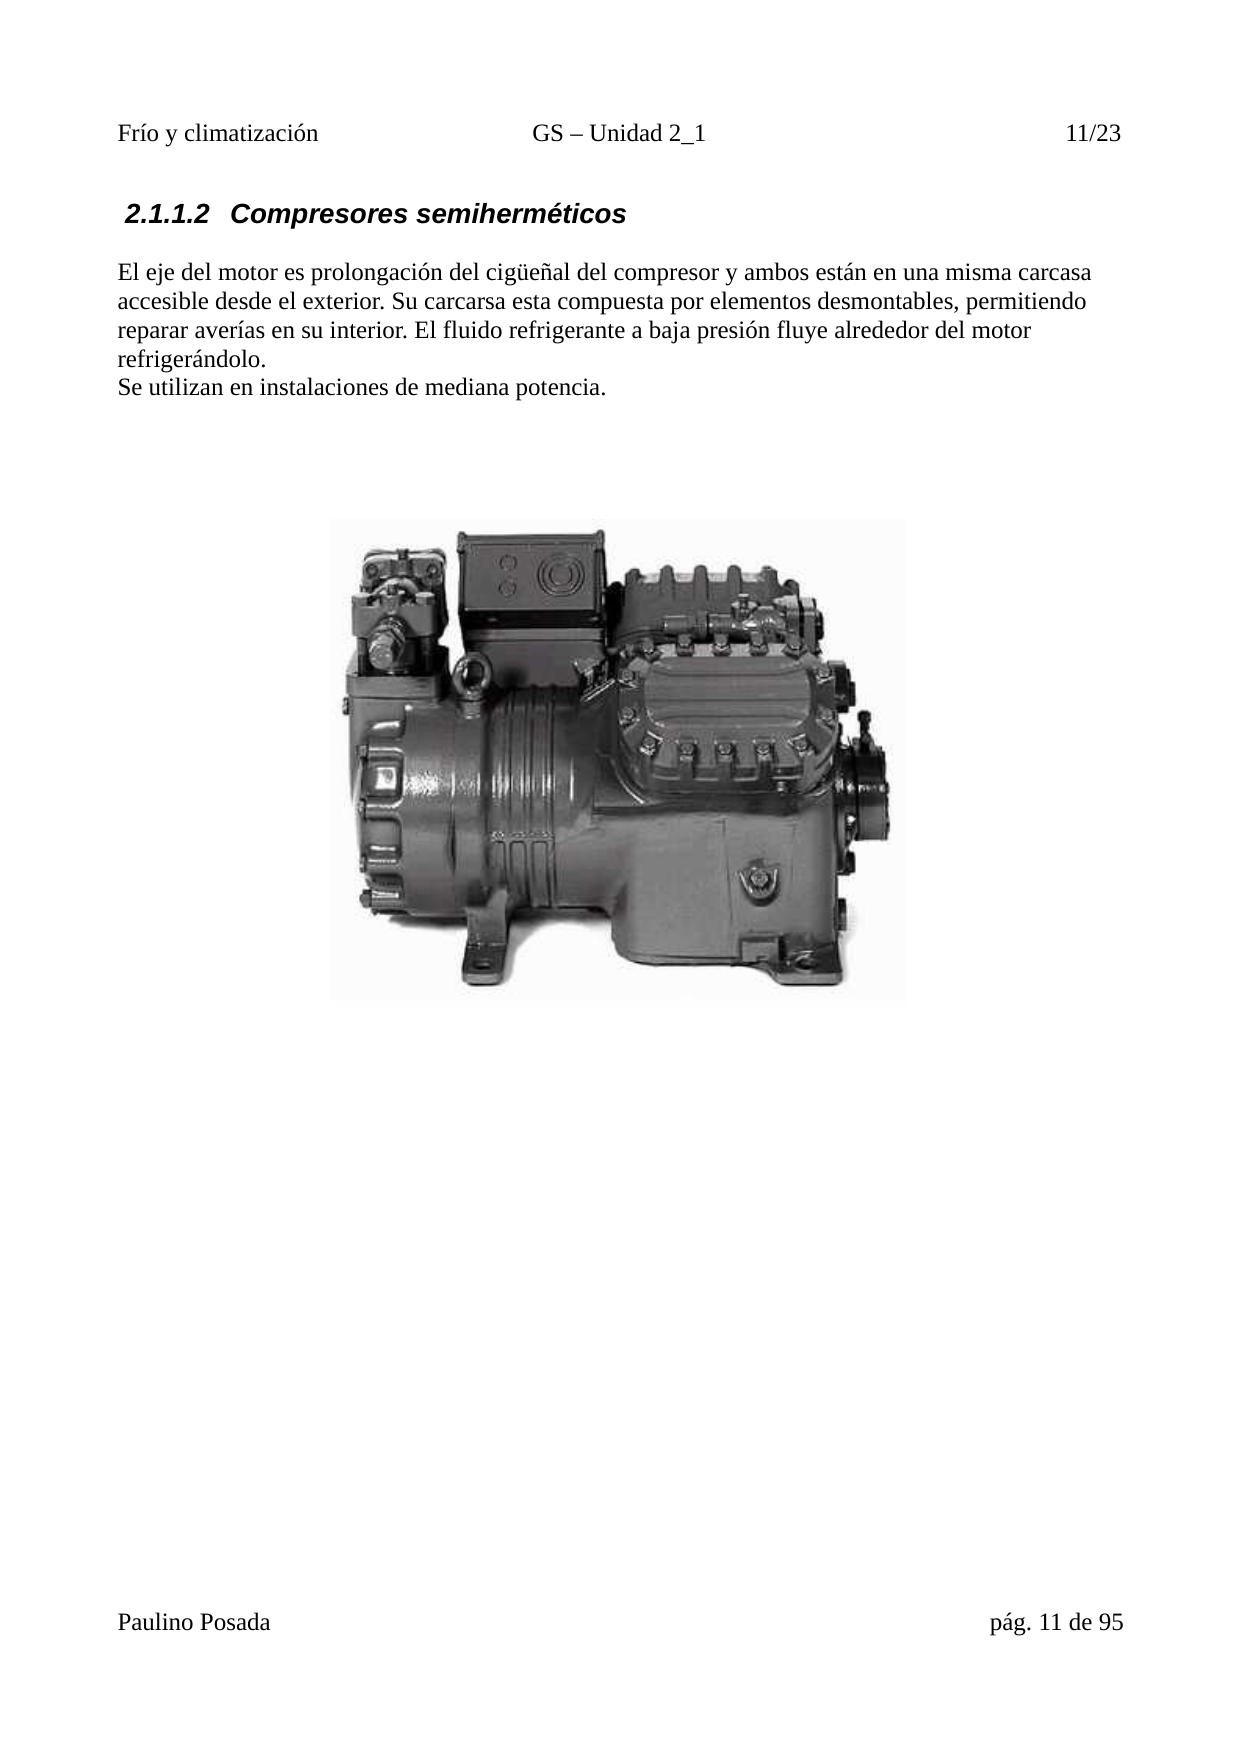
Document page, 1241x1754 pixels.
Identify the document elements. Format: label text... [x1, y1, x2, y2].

text Se utilizan en instalaciones de mediana potencia. [117, 372, 1123, 401]
picture [330, 519, 909, 1009]
subtitle Compresores semiherméticos [117, 197, 1123, 229]
text El eje del motor es prolongación del cigüeñal del compresor y ambos están en una misma carcasa accesible desde el exterior. Su carcarsa esta compuesta por elementos desmontables, permitiendo reparar averías en su interior. El fluido refrigerante a baja presión fluye alrededor del motor refrigerándolo. [117, 257, 1123, 372]
